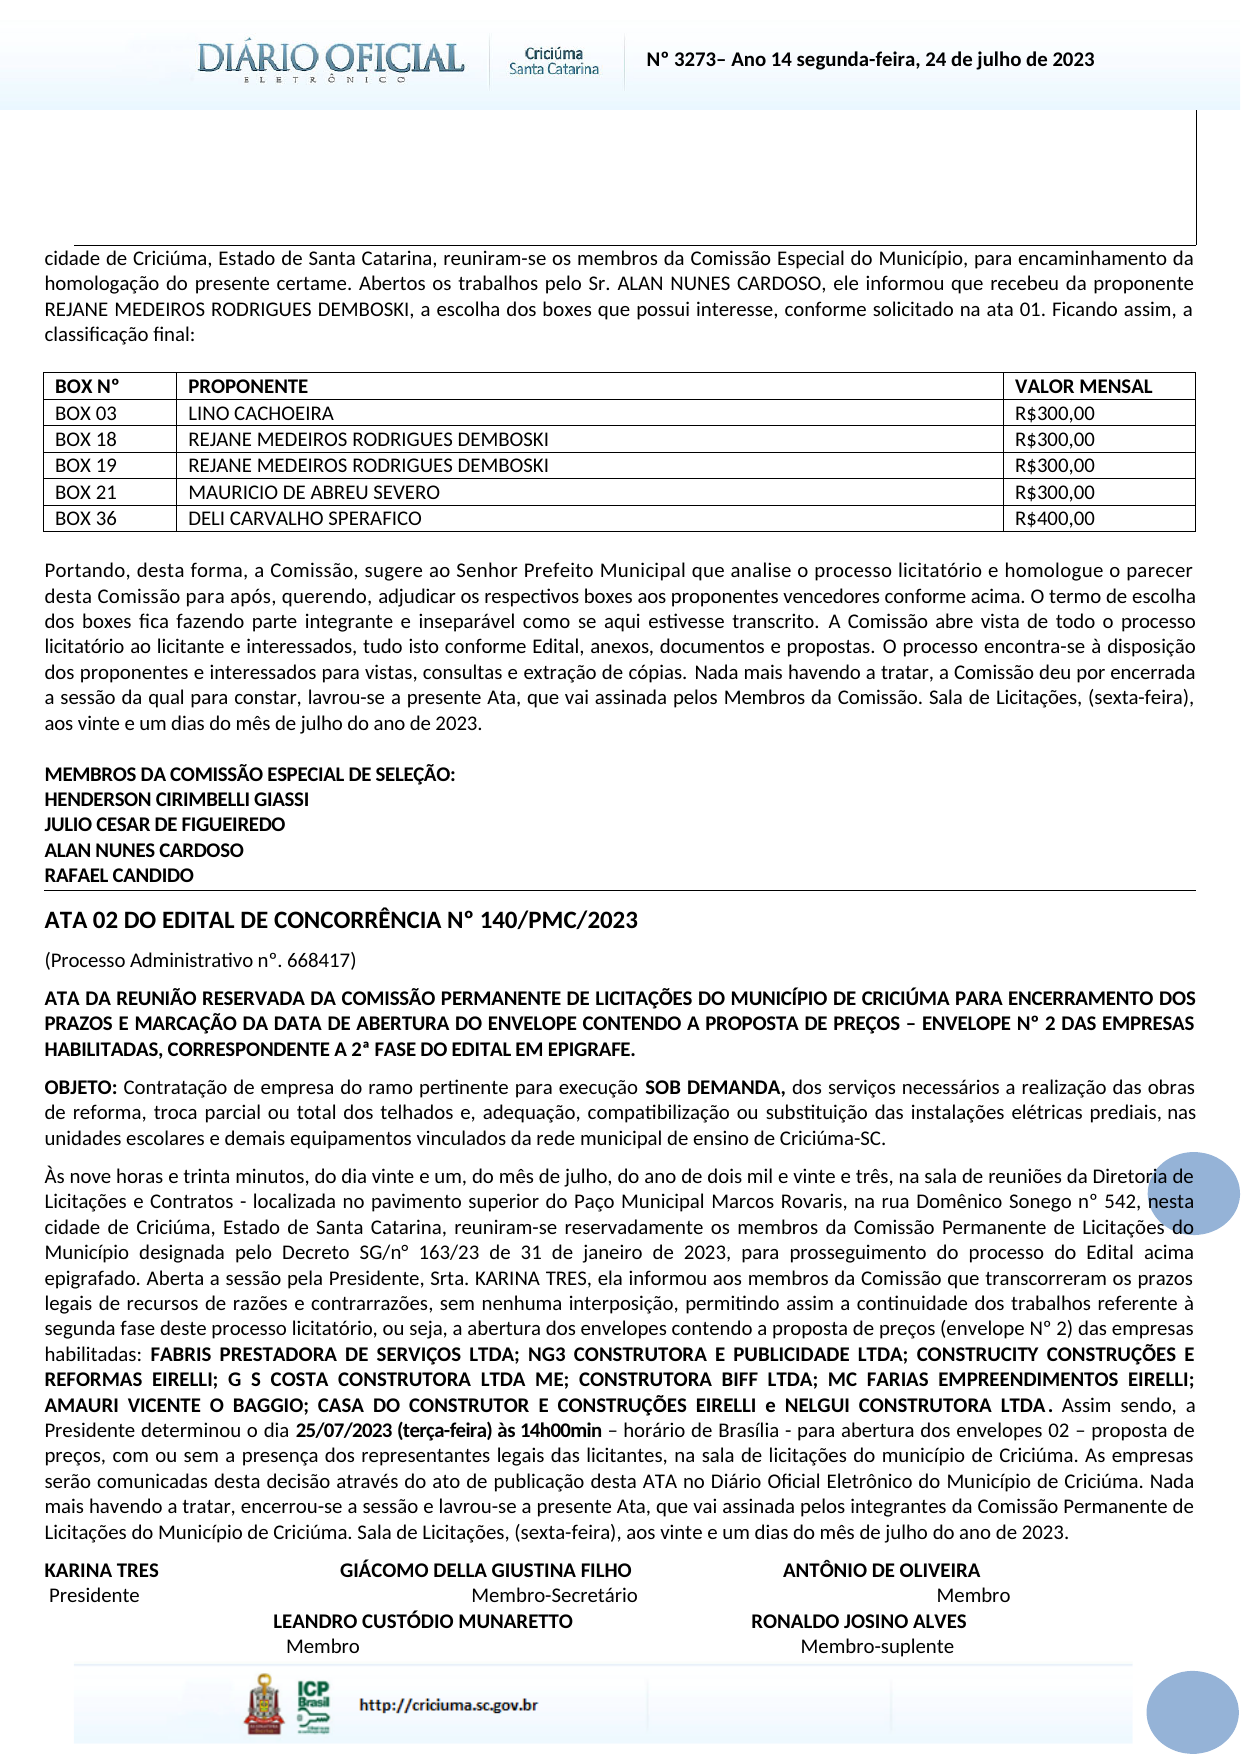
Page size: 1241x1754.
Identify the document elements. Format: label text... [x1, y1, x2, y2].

text Portando, desta forma, a Comissão, sugere ao Senhor Prefeito Municipal que analise o processo licitatório e homologue o parecer desta Comissão para após, querendo, adjudicar os respectivos boxes aos proponentes vencedores conforme acima. O termo de escolha dos boxes fica fazendo parte integrante e inseparável como se aqui estivesse transcrito. A Comissão abre vista de todo o processo licitatório ao licitante e interessados, tudo isto conforme Edital, anexos, documentos e propostas. O processo encontra-se à disposição dos proponentes e interessados para vistas, consultas e extração de cópias. Nada mais havendo a tratar, a Comissão deu por encerrada a sessão da qual para constar, lavrou-se a presente Ata, que vai assinada pelos Membros da Comissão. Sala de Licitações, (sexta-feira), aos vinte e um dias do mês de julho do ano de 2023. [44, 557, 1196, 735]
table_cell R$400,00 [1004, 506, 1195, 531]
table_header BOX Nº [44, 373, 176, 399]
table_cell LINO CACHOEIRA [177, 400, 1003, 425]
table_cell BOX 03 [44, 400, 176, 425]
text HENDERSON CIRIMBELLI GIASSI [44, 786, 1196, 812]
text Membro Membro-suplente [44, 1633, 1196, 1659]
text ALAN NUNES CARDOSO [44, 837, 1196, 862]
table_cell DELI CARVALHO SPERAFICO [177, 506, 1003, 531]
table_cell REJANE MEDEIROS RODRIGUES DEMBOSKI [177, 453, 1003, 478]
text MEMBROS DA COMISSÃO ESPECIAL DE SELEÇÃO: [44, 761, 1196, 786]
text Às nove horas e trinta minutos, do dia vinte e um, do mês de julho, do ano de dois mil e vinte e três, na sala de reuniões da Diretoria de Licitações e Contratos - localizada no pavimento superior do Paço Municipal Marcos Rovaris, na rua Domênico Sonego nº 542, nesta cidade de Criciúma, Estado de Santa Catarina, reuniram-se reservadamente os membros da Comissão Permanente de Licitações do Município designada pelo Decreto SG/n° 163/23 de 31 de janeiro de 2023, para prosseguimento do processo do Edital acima epigrafado. Aberta a sessão pela Presidente, Srta. KARINA TRES, ela informou aos membros da Comissão que transcorreram os prazos legais de recursos de razões e contrarrazões, sem nenhuma interposição, permitindo assim a continuidade dos trabalhos referente à segunda fase deste processo licitatório, ou seja, a abertura dos envelopes contendo a proposta de preços (envelope Nº 2) das empresas habilitadas: FABRIS PRESTADORA DE SERVIÇOS LTDA; NG3 CONSTRUTORA E PUBLICIDADE LTDA; CONSTRUCITY CONSTRUÇÕES E REFORMAS EIRELLI; G S COSTA CONSTRUTORA LTDA ME; CONSTRUTORA BIFF LTDA; MC FARIAS EMPREENDIMENTOS EIRELLI; AMAURI VICENTE O BAGGIO; CASA DO CONSTRUTOR E CONSTRUÇÕES EIRELLI e NELGUI CONSTRUTORA LTDA. Assim sendo, a Presidente determinou o dia 25/07/2023 (terça-feira) às 14h00min – horário de Brasília - para abertura dos envelopes 02 – proposta de preços, com ou sem a presença dos representantes legais das licitantes, na sala de licitações do município de Criciúma. As empresas serão comunicadas desta decisão através do ato de publicação desta ATA no Diário Oficial Eletrônico do Município de Criciúma. Nada mais havendo a tratar, encerrou-se a sessão e lavrou-se a presente Ata, que vai assinada pelos integrantes da Comissão Permanente de Licitações do Município de Criciúma. Sala de Licitações, (sexta-feira), aos vinte e um dias do mês de julho do ano de 2023. [44, 1163, 1196, 1544]
table_cell MAURICIO DE ABREU SEVERO [177, 479, 1003, 504]
text KARINA TRES GIÁCOMO DELLA GIUSTINA FILHO ANTÔNIO DE OLIVEIRA [44, 1557, 1196, 1582]
table_cell BOX 19 [44, 453, 176, 478]
table_cell REJANE MEDEIROS RODRIGUES DEMBOSKI [177, 426, 1003, 452]
text Presidente Membro-Secretário Membro [44, 1582, 1196, 1608]
text ATA DA REUNIÃO RESERVADA DA COMISSÃO PERMANENTE DE LICITAÇÕES DO MUNICÍPIO DE CRICIÚMA PARA ENCERRAMENTO DOS PRAZOS E MARCAÇÃO DA DATA DE ABERTURA DO ENVELOPE CONTENDO A PROPOSTA DE PREÇOS – ENVELOPE Nº 2 DAS EMPRESAS HABILITADAS, CORRESPONDENTE A 2ª FASE DO EDITAL EM EPIGRAFE. [44, 985, 1196, 1061]
text (Processo Administrativo nº. 668417) [44, 947, 1196, 972]
table_cell R$300,00 [1004, 426, 1195, 452]
text LEANDRO CUSTÓDIO MUNARETTO RONALDO JOSINO ALVES [44, 1608, 1196, 1633]
text OBJETO: Contratação de empresa do ramo pertinente para execução SOB DEMANDA, dos serviços necessários a realização das obras de reforma, troca parcial ou total dos telhados e, adequação, compatibilização ou substituição das instalações elétricas prediais, nas unidades escolares e demais equipamentos vinculados da rede municipal de ensino de Criciúma-SC. [44, 1074, 1196, 1150]
table_cell BOX 18 [44, 426, 176, 452]
table_header PROPONENTE [177, 373, 1003, 399]
text JULIO CESAR DE FIGUEIREDO [44, 812, 1196, 837]
table_cell R$300,00 [1004, 400, 1195, 425]
text ATA 02 DO EDITAL DE CONCORRÊNCIA Nº 140/PMC/2023 [44, 904, 1196, 934]
table_cell R$300,00 [1004, 479, 1195, 504]
text cidade de Criciúma, Estado de Santa Catarina, reuniram-se os membros da Comissão Especial do Município, para encaminhamento da homologação do presente certame. Abertos os trabalhos pelo Sr. ALAN NUNES CARDOSO, ele informou que recebeu da proponente REJANE MEDEIROS RODRIGUES DEMBOSKI, a escolha dos boxes que possui interesse, conforme solicitado na ata 01. Ficando assim, a classificação final: [44, 245, 1196, 347]
table_header VALOR MENSAL [1004, 373, 1195, 399]
table_cell R$300,00 [1004, 453, 1195, 478]
table_cell BOX 21 [44, 479, 176, 504]
table_cell BOX 36 [44, 506, 176, 531]
text RAFAEL CANDIDO [44, 862, 1196, 890]
